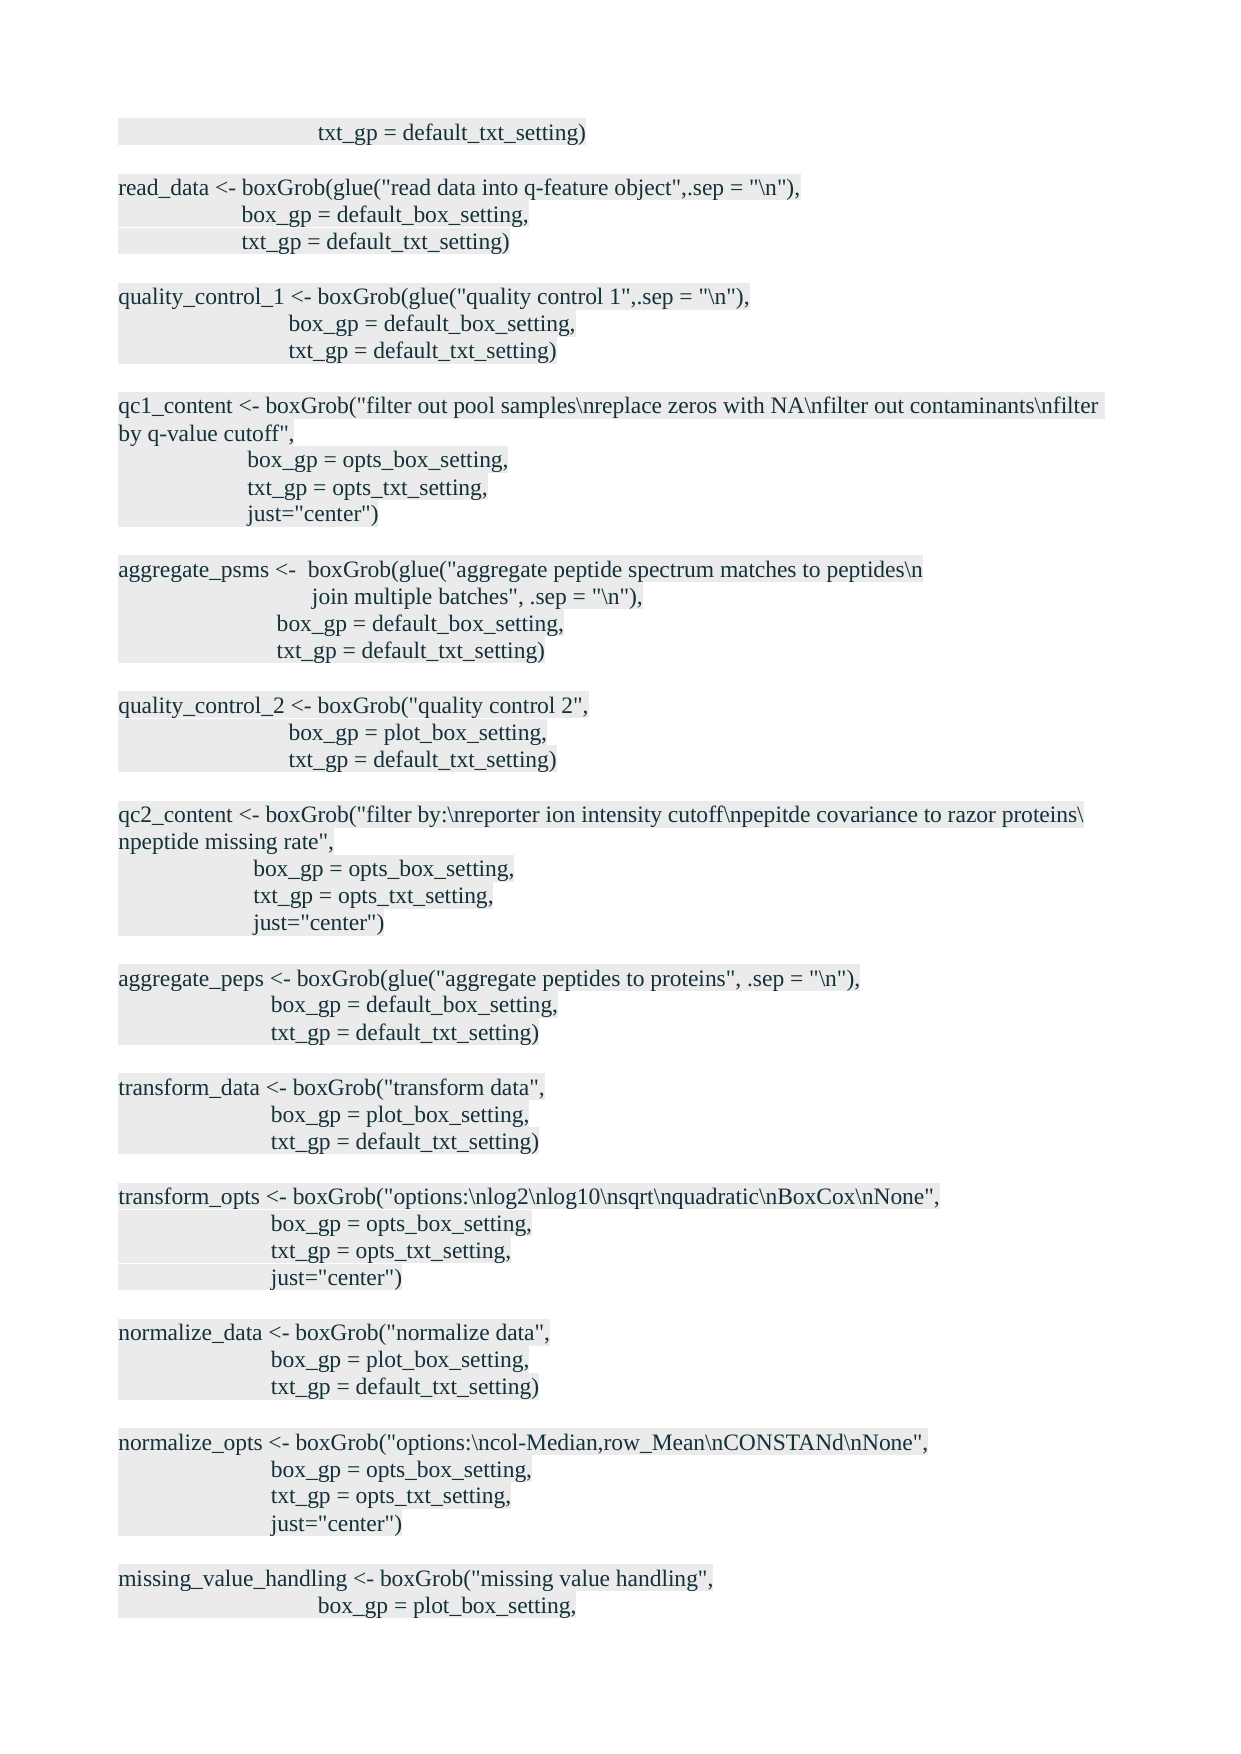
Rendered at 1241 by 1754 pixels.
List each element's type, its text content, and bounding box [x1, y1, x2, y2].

text txt_gp = default_txt_setting) [118, 337, 1122, 364]
text box_gp = plot_box_setting, [118, 1591, 1122, 1618]
text txt_gp = opts_txt_setting, [118, 1236, 1122, 1263]
text missing_value_handling <- boxGrob("missing value handling", [118, 1564, 1122, 1591]
text txt_gp = default_txt_setting) [118, 1018, 1122, 1045]
text qc2_content <- boxGrob("filter by:\nreporter ion intensity cutoff\npepitde covariance to razor proteins\npeptide missing rate", [118, 801, 1122, 855]
text box_gp = default_box_setting, [118, 991, 1122, 1018]
text txt_gp = default_txt_setting) [118, 745, 1122, 772]
text txt_gp = opts_txt_setting, [118, 473, 1122, 500]
text box_gp = default_box_setting, [118, 310, 1122, 337]
text box_gp = opts_box_setting, [118, 446, 1122, 473]
text box_gp = opts_box_setting, [118, 855, 1122, 882]
text aggregate_peps <- boxGrob(glue("aggregate peptides to proteins", .sep = "\n"), [118, 964, 1122, 991]
text transform_data <- boxGrob("transform data", [118, 1073, 1122, 1100]
text txt_gp = opts_txt_setting, [118, 1482, 1122, 1509]
text normalize_opts <- boxGrob("options:\ncol-Median,row_Mean\nCONSTANd\nNone", [118, 1428, 1122, 1455]
text box_gp = plot_box_setting, [118, 718, 1122, 745]
text box_gp = plot_box_setting, [118, 1100, 1122, 1127]
text join multiple batches", .sep = "\n"), [118, 582, 1122, 609]
text txt_gp = default_txt_setting) [118, 1373, 1122, 1400]
text txt_gp = default_txt_setting) [118, 636, 1122, 663]
text just="center") [118, 1509, 1122, 1536]
text transform_opts <- boxGrob("options:\nlog2\nlog10\nsqrt\nquadratic\nBoxCox\nNone", [118, 1182, 1122, 1209]
text just="center") [118, 500, 1122, 527]
text box_gp = plot_box_setting, [118, 1346, 1122, 1373]
text qc1_content <- boxGrob("filter out pool samples\nreplace zeros with NA\nfilter out contaminants\nfilter by q-value cutoff", [118, 392, 1122, 446]
text box_gp = opts_box_setting, [118, 1455, 1122, 1482]
text txt_gp = opts_txt_setting, [118, 882, 1122, 909]
text read_data <- boxGrob(glue("read data into q-feature object",.sep = "\n"), [118, 173, 1122, 200]
text txt_gp = default_txt_setting) [118, 227, 1122, 254]
text box_gp = opts_box_setting, [118, 1209, 1122, 1236]
text box_gp = default_box_setting, [118, 609, 1122, 636]
text txt_gp = default_txt_setting) [118, 118, 1122, 145]
text aggregate_psms <- boxGrob(glue("aggregate peptide spectrum matches to peptides\n [118, 555, 1122, 582]
text quality_control_2 <- boxGrob("quality control 2", [118, 691, 1122, 718]
text just="center") [118, 909, 1122, 936]
text box_gp = default_box_setting, [118, 200, 1122, 227]
text txt_gp = default_txt_setting) [118, 1127, 1122, 1154]
text quality_control_1 <- boxGrob(glue("quality control 1",.sep = "\n"), [118, 283, 1122, 310]
text normalize_data <- boxGrob("normalize data", [118, 1319, 1122, 1346]
text just="center") [118, 1263, 1122, 1290]
